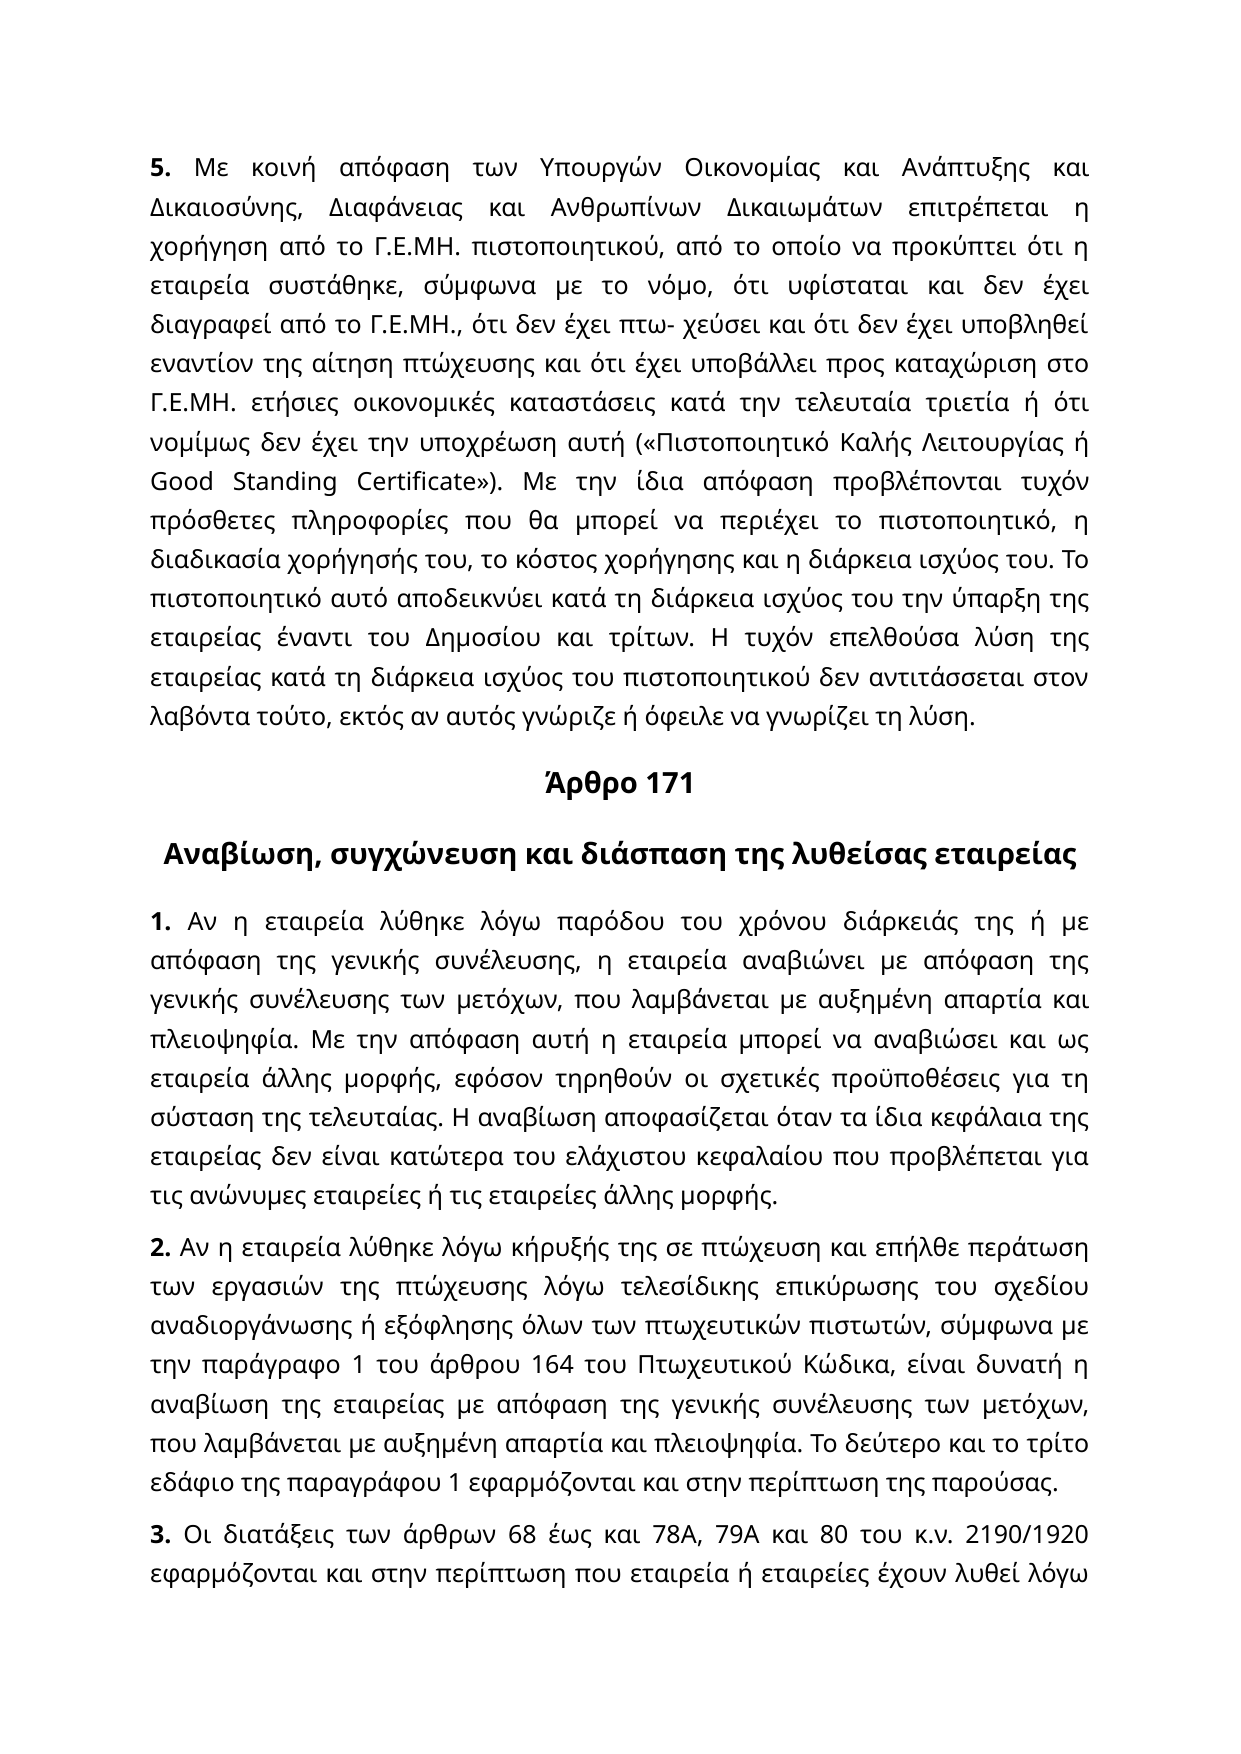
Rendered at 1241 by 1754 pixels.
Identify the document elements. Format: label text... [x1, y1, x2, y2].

text 3. Οι διατάξεις των άρθρων 68 έως και 78Α, 79Α και 80 του κ.ν. 2190/1920 εφαρμόζονται και στην περίπτωση που εταιρεία ή εταιρείες έχουν λυθεί λόγω [150, 1516, 1090, 1589]
text 5. Με κοινή απόφαση των Υπουργών Οικονομίας και Ανάπτυξης και Δικαιοσύνης, Διαφάνειας και Ανθρωπίνων Δικαιωμάτων επιτρέπεται η χορήγηση από το Γ.Ε.ΜΗ. πιστοποιητικού, από το οποίο να προκύπτει ότι η εταιρεία συστάθηκε, σύμφωνα με το νόμο, ότι υφίσταται και δεν έχει διαγραφεί από το Γ.Ε.ΜΗ., ότι δεν έχει πτω- χεύσει και ότι δεν έχει υποβληθεί εναντίον της αίτηση πτώχευσης και ότι έχει υποβάλλει προς καταχώριση στο Γ.Ε.ΜΗ. ετήσιες οικονομικές καταστάσεις κατά την τελευταία τριετία ή ότι νομίμως δεν έχει την υποχρέωση αυτή («Πιστοποιητικό Καλής Λειτουργίας ή Good Standing Certificate»). Με την ίδια απόφαση προβλέπονται τυχόν πρόσθετες πληροφορίες που θα μπορεί να περιέχει το πιστοποιητικό, η διαδικασία χορήγησής του, το κόστος χορήγησης και η διάρκεια ισχύος του. Το πιστοποιητικό αυτό αποδεικνύει κατά τη διάρκεια ισχύος του την ύπαρξη της εταιρείας έναντι του Δημοσίου και τρίτων. Η τυχόν επελθούσα λύση της εταιρείας κατά τη διάρκεια ισχύος του πιστοποιητικού δεν αντιτάσσεται στον λαβόντα τούτο, εκτός αν αυτός γνώριζε ή όφειλε να γνωρίζει τη λύση. [150, 150, 1090, 732]
subtitle Άρθρο 171 [150, 762, 1090, 802]
text 1. Αν η εταιρεία λύθηκε λόγω παρόδου του χρόνου διάρκειάς της ή με απόφαση της γενικής συνέλευσης, η εταιρεία αναβιώνει με απόφαση της γενικής συνέλευσης των μετόχων, που λαμβάνεται με αυξημένη απαρτία και πλειοψηφία. Με την απόφαση αυτή η εταιρεία μπορεί να αναβιώσει και ως εταιρεία άλλης μορφής, εφόσον τηρηθούν οι σχετικές προϋποθέσεις για τη σύσταση της τελευταίας. Η αναβίωση αποφασίζεται όταν τα ίδια κεφάλαια της εταιρείας δεν είναι κατώτερα του ελάχιστου κεφαλαίου που προβλέπεται για τις ανώνυμες εταιρείες ή τις εταιρείες άλλης μορφής. [150, 904, 1090, 1212]
text 2. Αν η εταιρεία λύθηκε λόγω κήρυξής της σε πτώχευση και επήλθε περάτωση των εργασιών της πτώχευσης λόγω τελεσίδικης επικύρωσης του σχεδίου αναδιοργάνωσης ή εξόφλησης όλων των πτωχευτικών πιστωτών, σύμφωνα με την παράγραφο 1 του άρθρου 164 του Πτωχευτικού Κώδικα, είναι δυνατή η αναβίωση της εταιρείας με απόφαση της γενικής συνέλευσης των μετόχων, που λαμβάνεται με αυξημένη απαρτία και πλειοψηφία. Το δεύτερο και το τρίτο εδάφιο της παραγράφου 1 εφαρμόζονται και στην περίπτωση της παρούσας. [150, 1229, 1090, 1499]
subtitle Αναβίωση, συγχώνευση και διάσπαση της λυθείσας εταιρείας [150, 833, 1090, 873]
